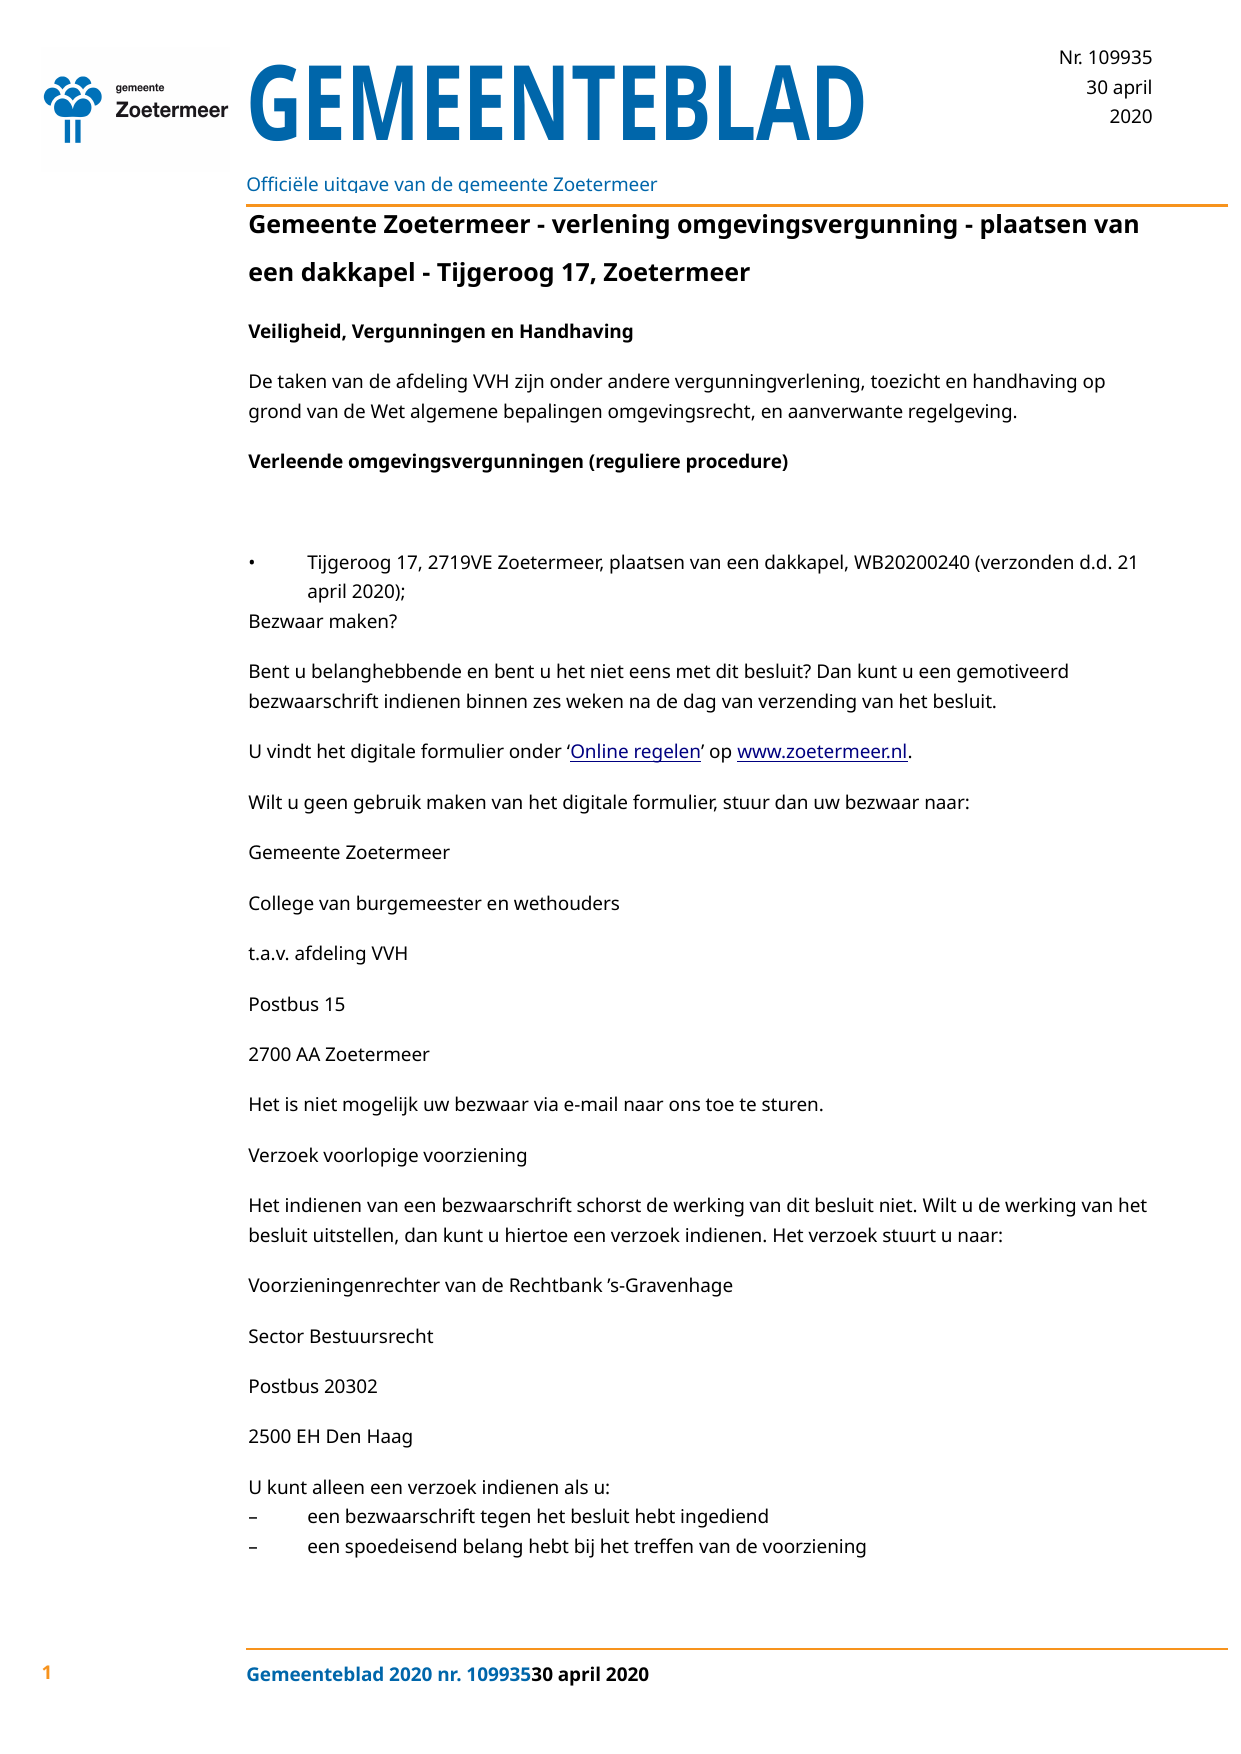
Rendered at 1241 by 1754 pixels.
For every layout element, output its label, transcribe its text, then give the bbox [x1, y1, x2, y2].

text Veiligheid, Vergunningen en Handhaving [248, 318, 1152, 344]
text Gemeente Zoetermeer - verlening omgevingsvergunning - plaatsen van een dakkapel - Tijgeroog 17, Zoetermeer [248, 207, 1152, 288]
text Postbus 20302 [248, 1373, 1152, 1399]
text Wilt u geen gebruik maken van het digitale formulier, stuur dan uw bezwaar naar: [248, 789, 1152, 815]
text Postbus 15 [248, 991, 1152, 1017]
text U vindt het digitale formulier onder ‘Online regelen’ op www.zoetermeer.nl. [248, 739, 1152, 764]
text Het is niet mogelijk uw bezwaar via e-mail naar ons toe te sturen. [248, 1092, 1152, 1117]
text t.a.v. afdeling VVH [248, 940, 1152, 966]
text De taken van de afdeling VVH zijn onder andere vergunningverlening, toezicht en handhaving op grond van de Wet algemene bepalingen omgevingsrecht, en aanverwante regelgeving. [248, 368, 1152, 424]
text Bezwaar maken? [248, 608, 1152, 634]
picture [41, 47, 231, 172]
text Verzoek voorlopige voorziening [248, 1142, 1152, 1168]
list een bezwaarschrift tegen het besluit hebt ingediend [248, 1504, 1152, 1529]
text Bent u belanghebbende en bent u het niet eens met dit besluit? Dan kunt u een gemotiveerd bezwaarschrift indienen binnen zes weken na de dag van verzending van het besluit. [248, 659, 1152, 714]
text Sector Bestuursrecht [248, 1323, 1152, 1349]
text College van burgemeester en wethouders [248, 890, 1152, 916]
text U kunt alleen een verzoek indienen als u: [248, 1474, 1152, 1500]
text Gemeente Zoetermeer [248, 839, 1152, 865]
text Het indienen van een bezwaarschrift schorst de werking van dit besluit niet. Wilt u de werking van het besluit uitstellen, dan kunt u hiertoe een verzoek indienen. Het verzoek stuurt u naar: [248, 1192, 1152, 1248]
list een spoedeisend belang hebt bij het treffen van de voorziening [248, 1533, 1152, 1559]
text 2500 EH Den Haag [248, 1424, 1152, 1449]
text Voorzieningenrechter van de Rechtbank ’s-Gravenhage [248, 1272, 1152, 1298]
text 2700 AA Zoetermeer [248, 1041, 1152, 1067]
list Tijgeroog 17, 2719VE Zoetermeer, plaatsen van een dakkapel, WB20200240 (verzonden d.d. 21 april 2020); [248, 549, 1152, 604]
text Verleende omgevingsvergunningen (reguliere procedure) [248, 448, 1152, 474]
